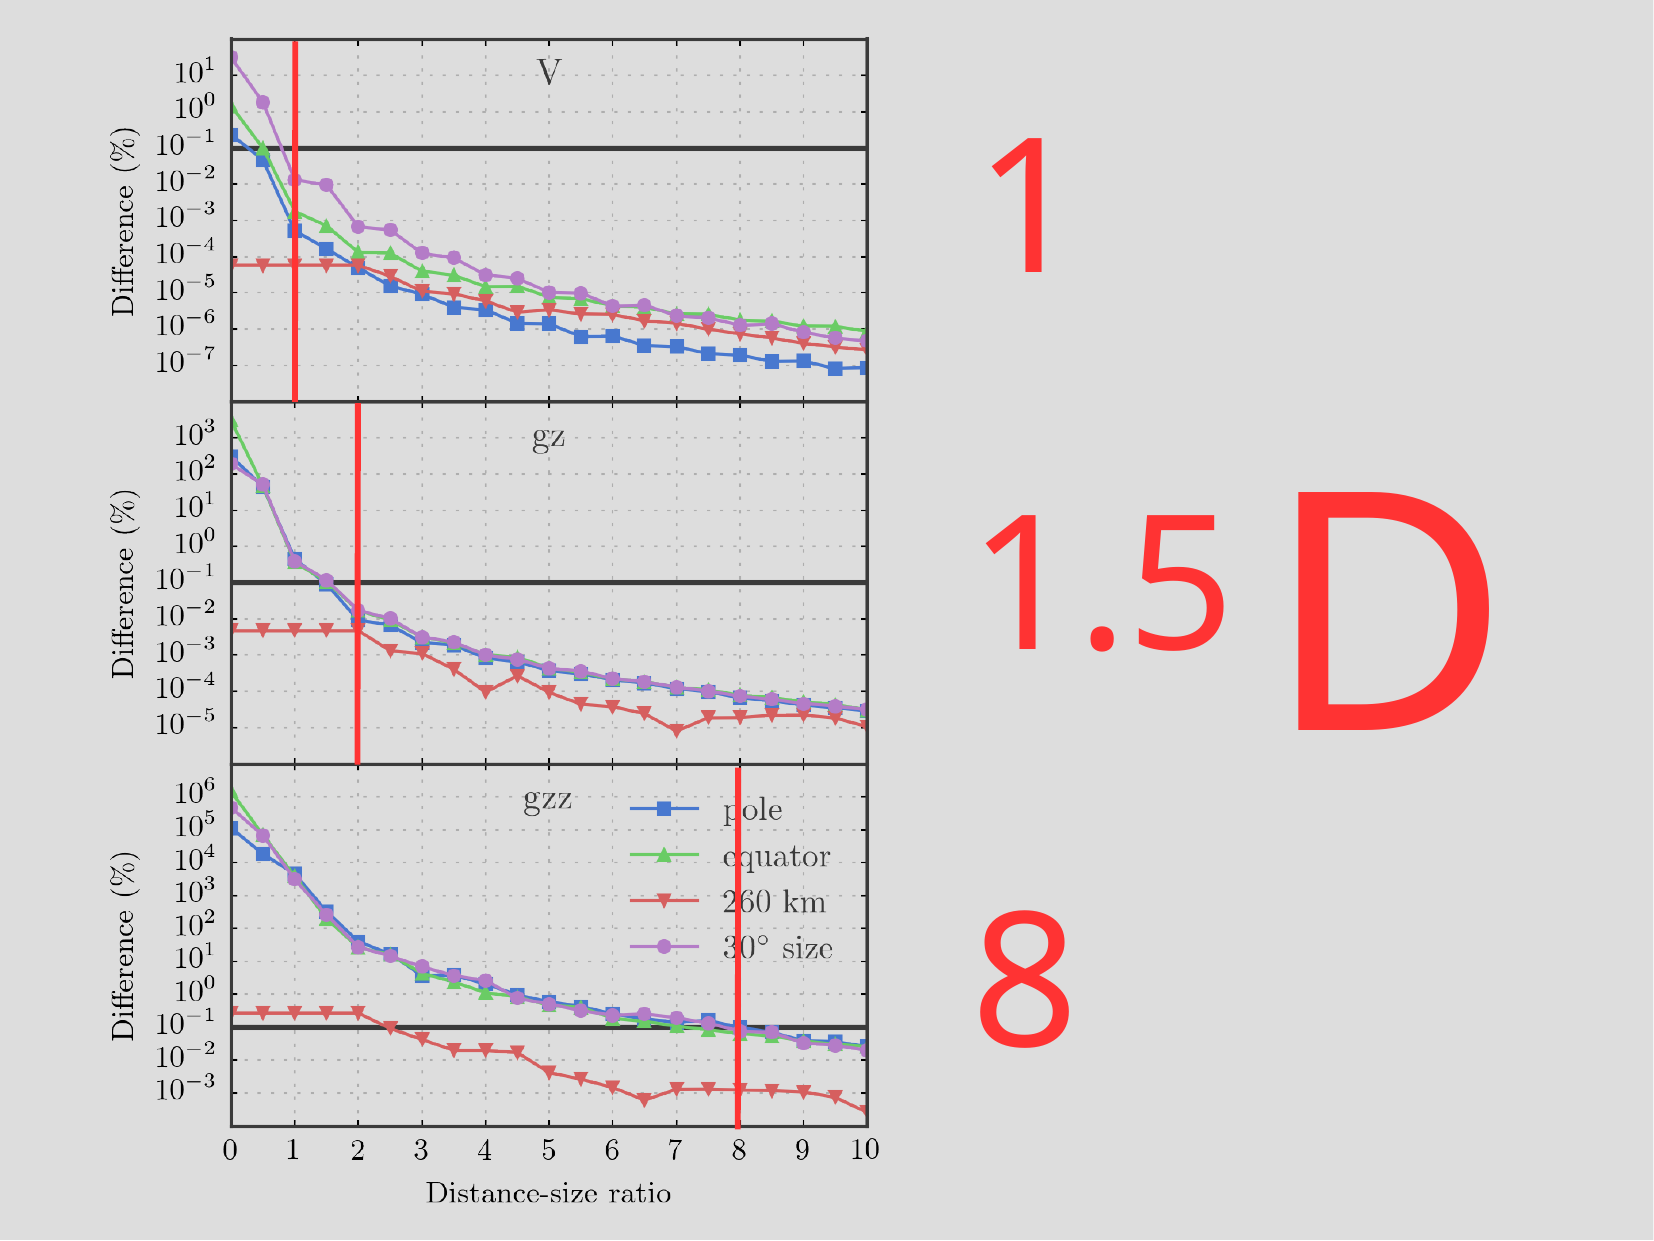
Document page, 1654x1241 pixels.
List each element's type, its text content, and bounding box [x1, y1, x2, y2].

picture [100, 29, 892, 1218]
text_box 1 [961, 64, 1223, 297]
text_box D [1251, 367, 1452, 768]
text_box 1.5 [955, 441, 1217, 674]
text_box 8 [956, 838, 1219, 1121]
